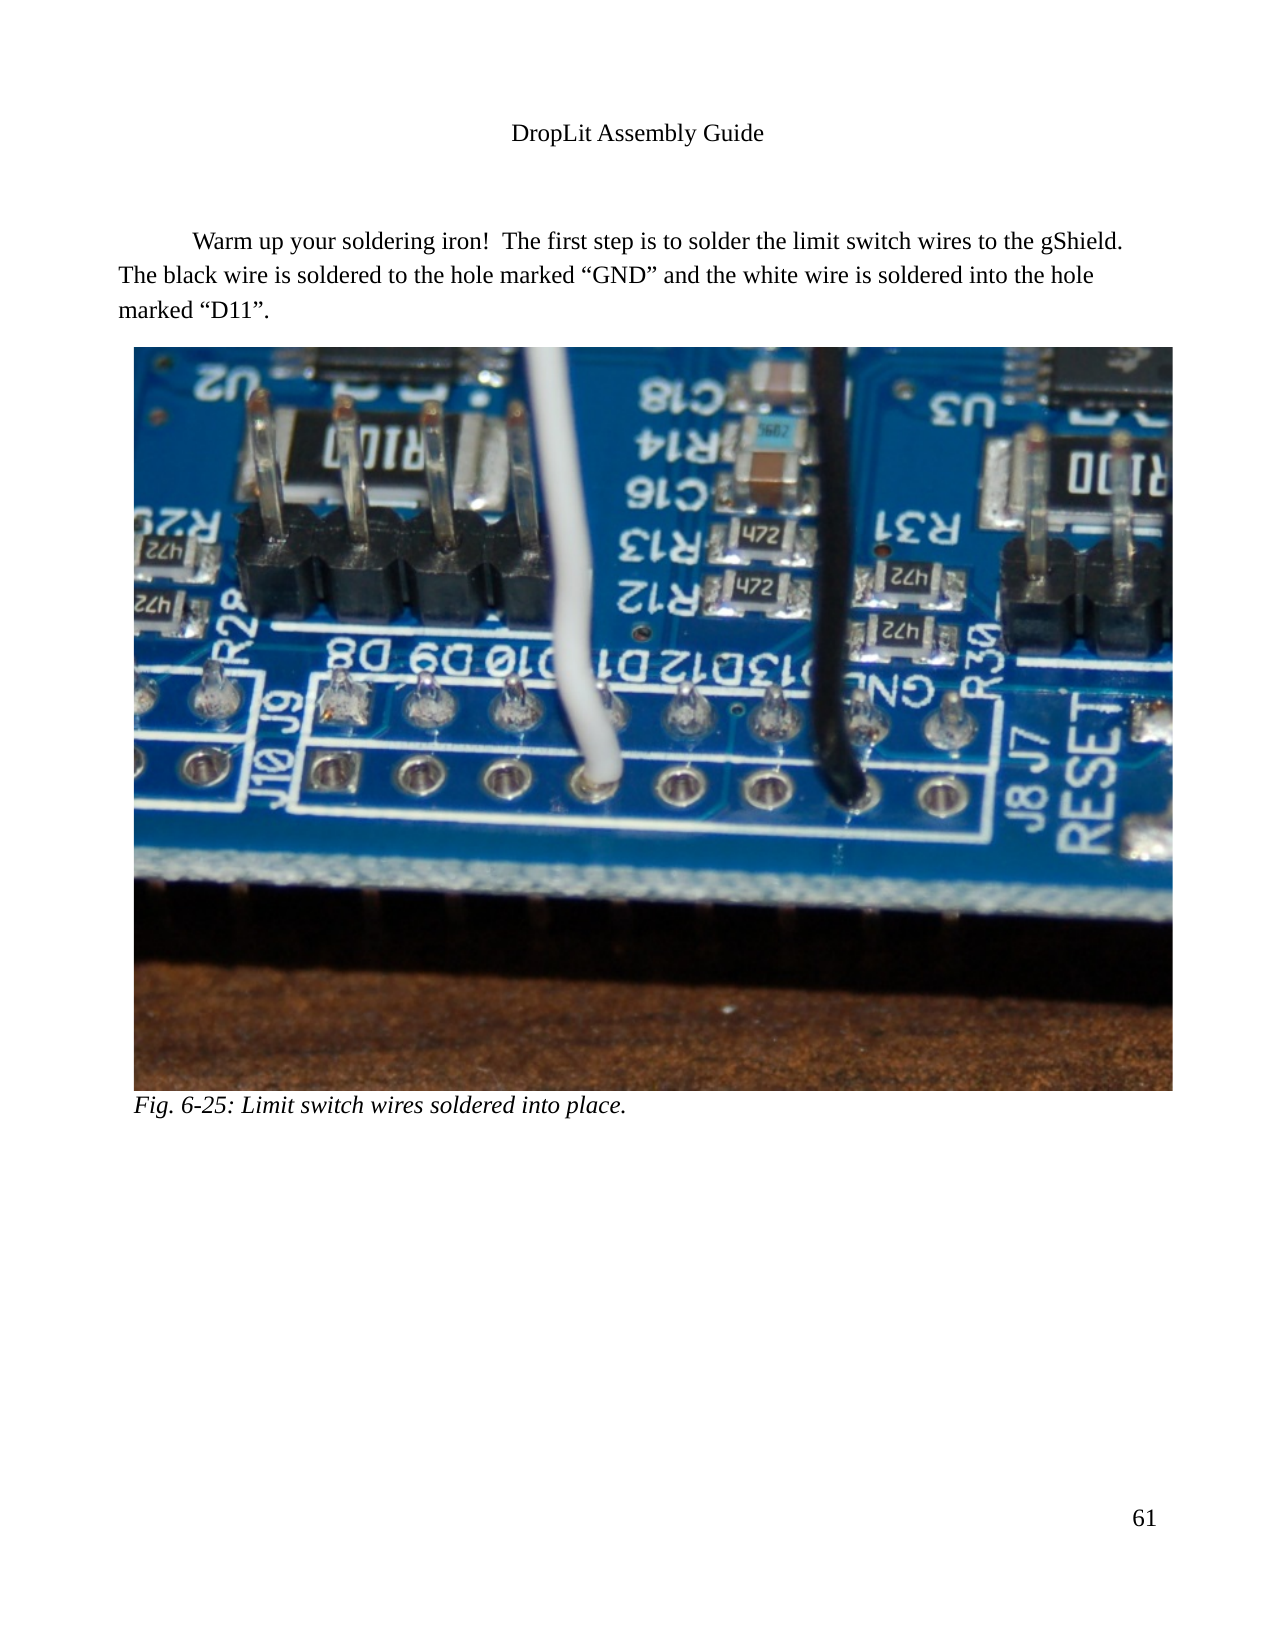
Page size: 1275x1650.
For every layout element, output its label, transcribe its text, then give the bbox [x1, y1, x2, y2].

text [134, 335, 1172, 347]
text Warm up your soldering iron! The first step is to solder the limit switch wires to the gShield. The black wire is soldered to the hole marked “GND” and the white wire is soldered into the hole marked “D11”. [118, 226, 1157, 324]
picture [133, 347, 1173, 1091]
text Fig. 6-25: Limit switch wires soldered into place. [134, 1091, 1172, 1119]
